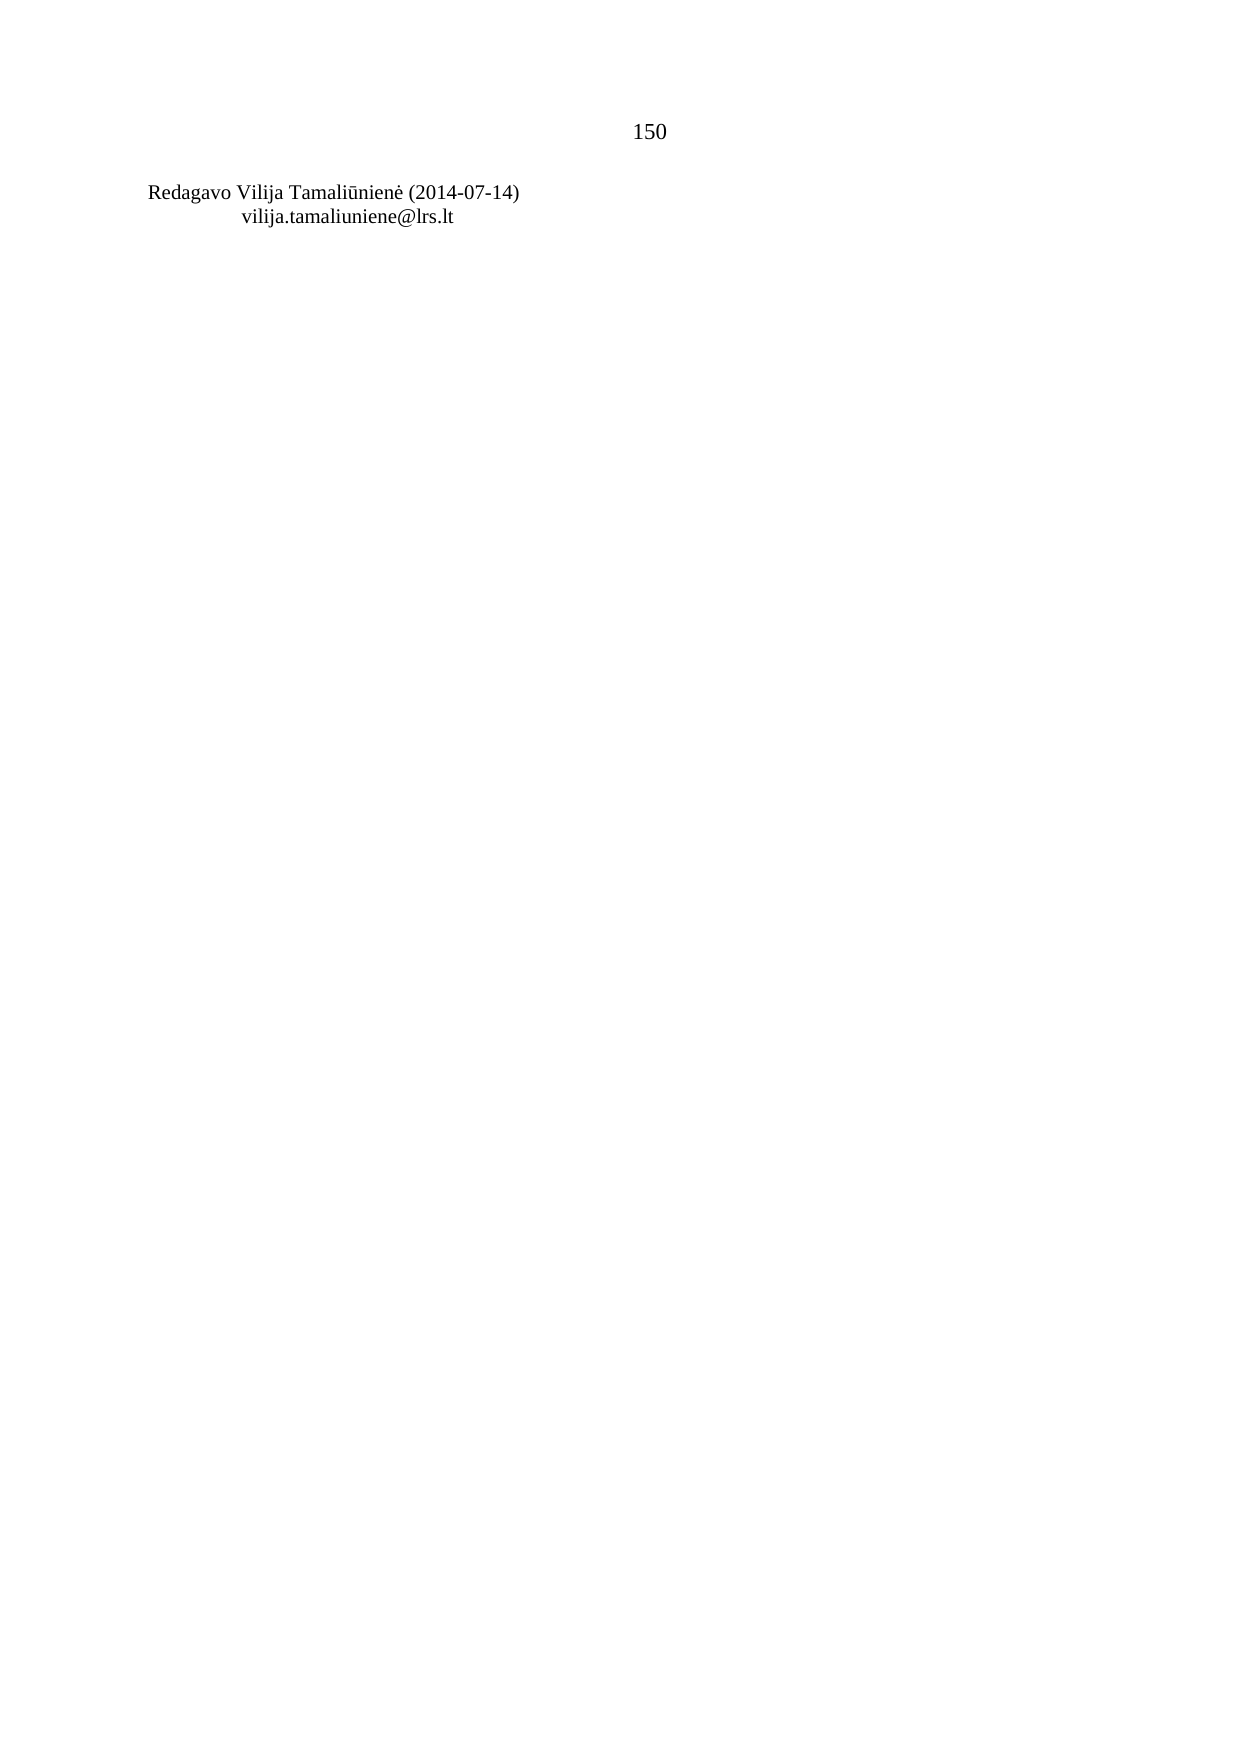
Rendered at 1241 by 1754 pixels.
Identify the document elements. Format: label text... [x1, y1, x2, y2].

text Redagavo Vilija Tamaliūnienė (2014-07-14) [148, 180, 1152, 204]
text vilija.tamaliuniene@lrs.lt [148, 204, 1152, 228]
